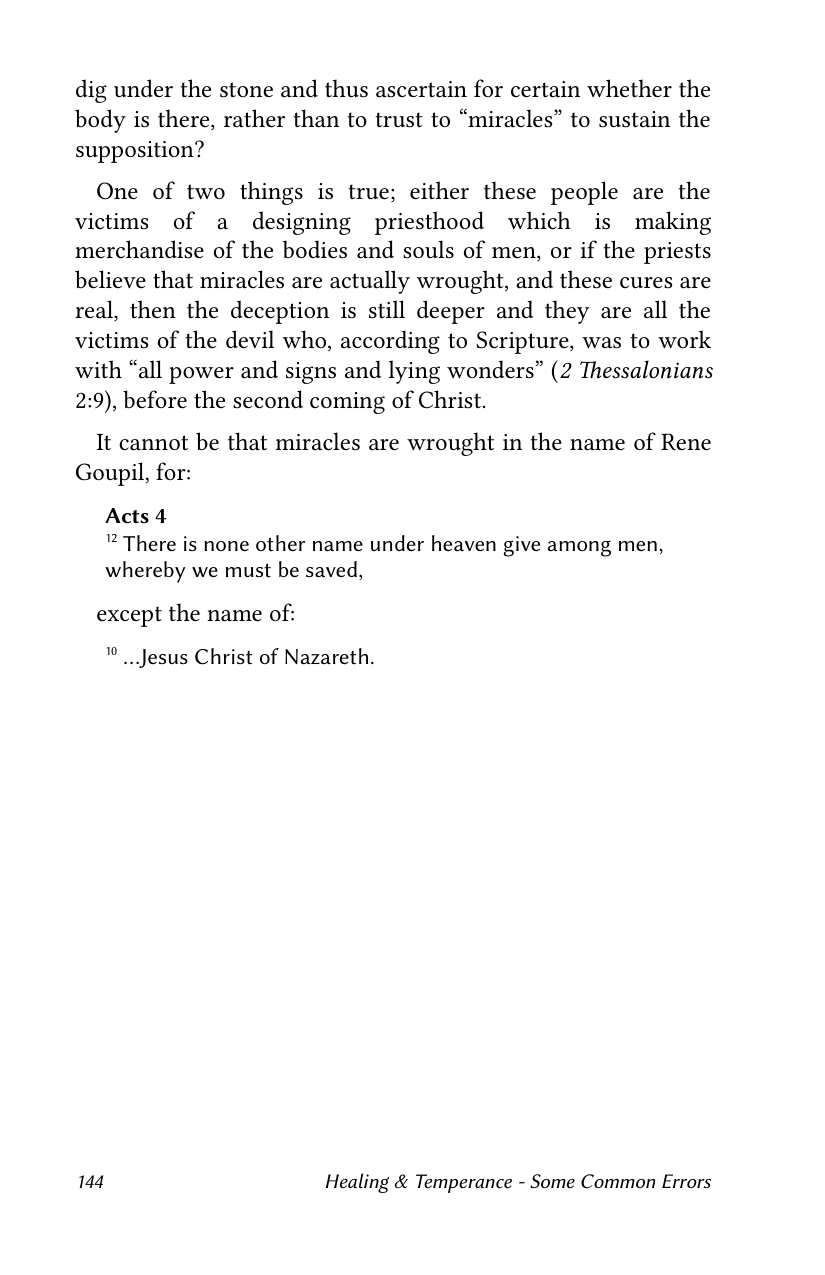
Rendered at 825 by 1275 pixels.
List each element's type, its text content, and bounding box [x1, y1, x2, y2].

text It cannot be that miracles are wrought in the name of Rene Goupil, for: [75, 428, 712, 486]
text One of two things is true; either these people are the victims of a designing priesthood which is making merchandise of the bodies and souls of men, or if the priests believe that miracles are actually wrought, and these cures are real, then the deception is still deeper and they are all the victims of the devil who, according to Scripture, was to work with “all power and signs and lying wonders” (2 Thessalonians 2:9), before the second coming of Christ. [75, 177, 712, 414]
text 10 ...Jesus Christ of Nazareth. [105, 644, 682, 670]
text 12 There is none other name under heaven give among men, whereby we must be saved, [105, 530, 682, 583]
text except the name of: [75, 599, 712, 627]
text dig under the stone and thus ascertain for certain whether the body is there, rather than to trust to “miracles” to sustain the supposition? [75, 75, 712, 163]
text Acts 4 [105, 503, 712, 529]
